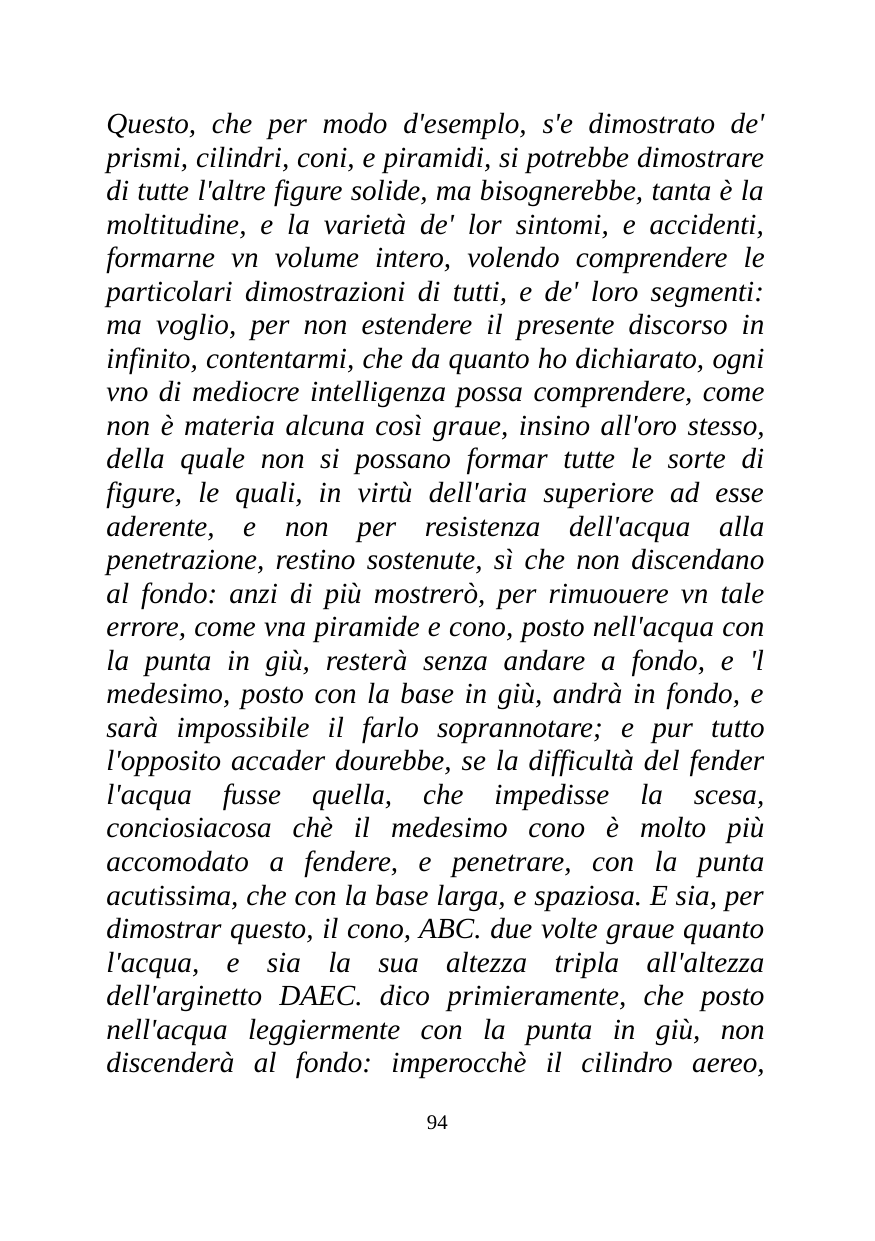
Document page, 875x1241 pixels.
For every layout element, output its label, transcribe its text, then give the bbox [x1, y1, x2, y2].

text Questo, che per modo d'esemplo, s'e dimostrato de' prismi, cilindri, coni, e piramidi, si potrebbe dimostrare di tutte l'altre figure solide, ma bisognerebbe, tanta è la moltitudine, e la varietà de' lor sintomi, e accidenti, formarne vn volume intero, volendo comprendere le particolari dimostrazioni di tutti, e de' loro segmenti: ma voglio, per non estendere il presente discorso in infinito, contentarmi, che da quanto ho dichiarato, ogni vno di mediocre intelligenza possa comprendere, come non è materia alcuna così graue, insino all'oro stesso, della quale non si possano formar tutte le sorte di figure, le quali, in virtù dell'aria superiore ad esse aderente, e non per resistenza dell'acqua alla penetrazione, restino sostenute, sì che non discendano al fondo: anzi di più mostrerò, per rimuouere vn tale errore, come vna piramide e cono, posto nell'acqua con la punta in giù, resterà senza andare a fondo, e 'l medesimo, posto con la base in giù, andrà in fondo, e sarà impossibile il farlo soprannotare; e pur tutto l'opposito accader dourebbe, se la difficultà del fender l'acqua fusse quella, che impedisse la scesa, conciosiacosa chè il medesimo cono è molto più accomodato a fendere, e penetrare, con la punta acutissima, che con la base larga, e spaziosa. E sia, per dimostrar questo, il cono, ABC. due volte graue quanto l'acqua, e sia la sua altezza tripla all'altezza dell'arginetto DAEC. dico primieramente, che posto nell'acqua leggiermente con la punta in giù, non discenderà al fondo: imperocchè il cilindro aereo, [106, 106, 768, 1079]
